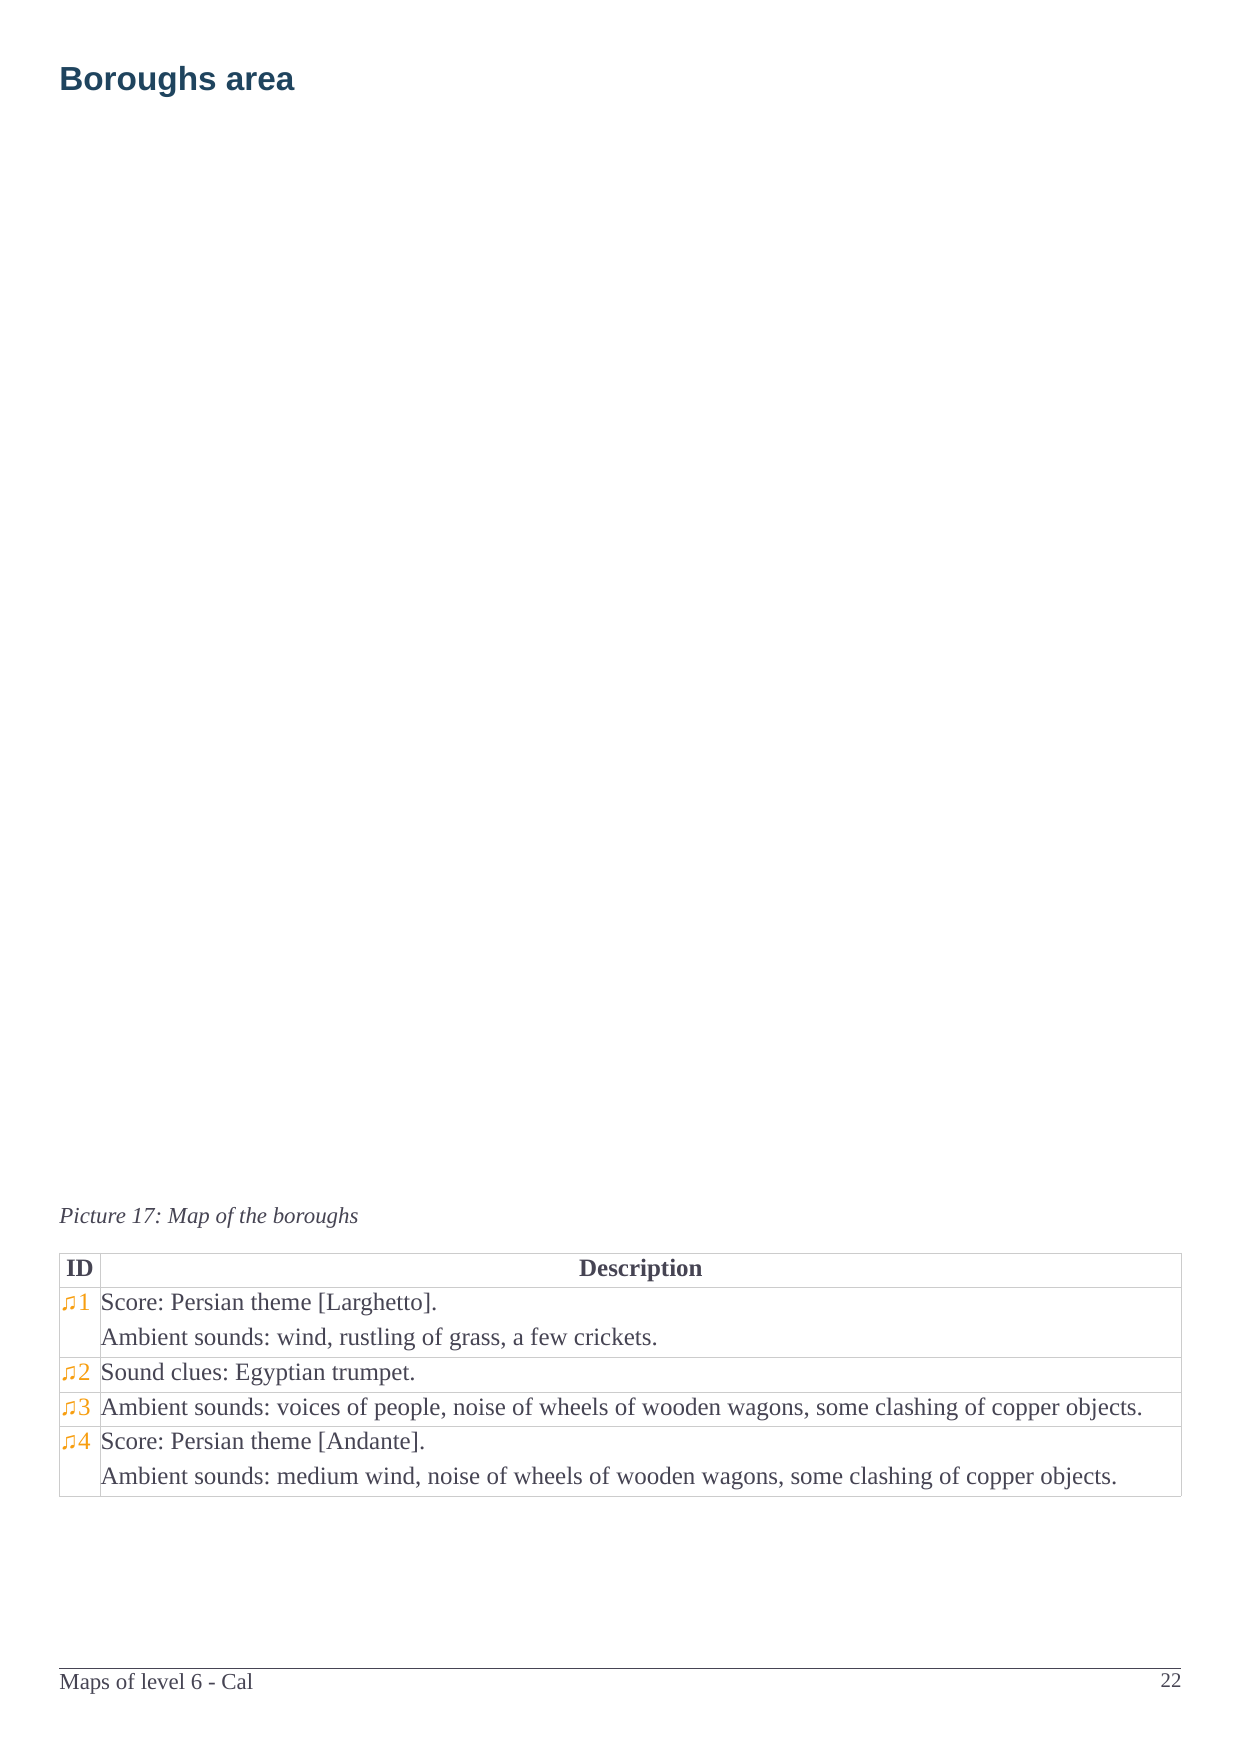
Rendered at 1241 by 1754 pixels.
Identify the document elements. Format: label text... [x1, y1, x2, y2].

table_cell Sound clues: Egyptian trumpet. [101, 1358, 1181, 1392]
table_cell Score: Persian theme [Andante]. Ambient sounds: medium wind, noise of wheels of wooden wagons, some clashing of copper objects. [101, 1427, 1181, 1496]
table_cell ♫3 [60, 1393, 100, 1426]
table_header [64, 1209, 70, 1216]
table_cell ♫2 [60, 1358, 100, 1392]
table_cell ♫4 [60, 1427, 100, 1496]
table_header Description [101, 1254, 1181, 1287]
table_cell Ambient sounds: voices of people, noise of wheels of wooden wagons, some clashing of copper objects. [101, 1393, 1181, 1426]
subtitle Boroughs area [59, 59, 1181, 97]
table_header ID [60, 1254, 100, 1287]
table_cell ♫1 [60, 1288, 100, 1357]
table_cell Score: Persian theme [Larghetto]. Ambient sounds: wind, rustling of grass, a few crickets. [101, 1288, 1181, 1357]
table_header [59, 110, 1181, 1252]
